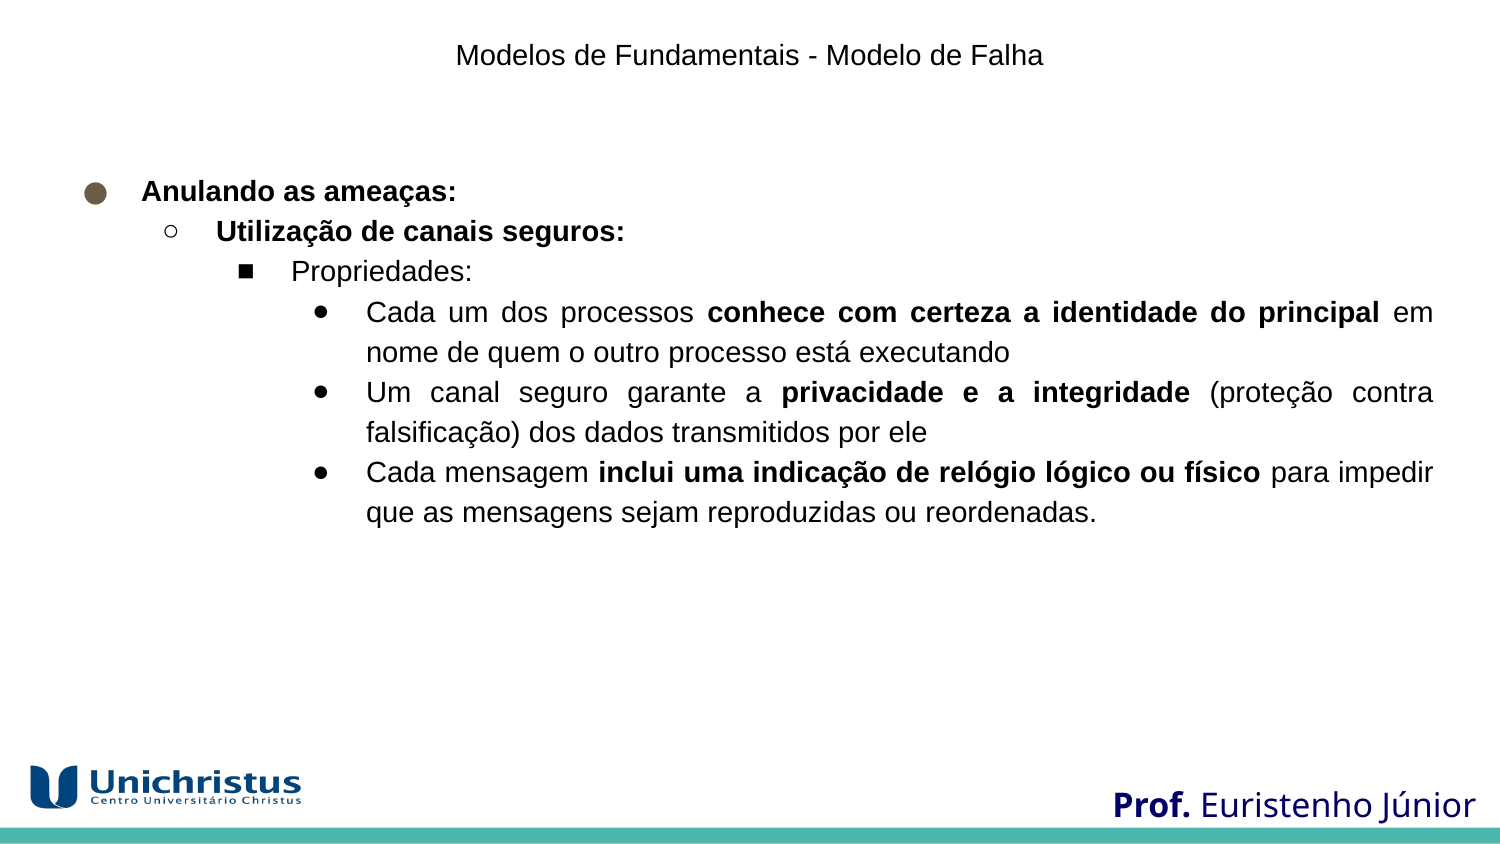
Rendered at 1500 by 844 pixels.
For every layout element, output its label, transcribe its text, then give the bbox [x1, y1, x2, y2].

picture [26, 763, 305, 810]
title Modelos de Fundamentais - Modelo de Falha [51, 20, 1449, 137]
list Anulando as ameaças: Utilização de canais seguros: Propriedades: Cada um dos processos conhece com certeza a identidade do principal em nome de quem o outro processo está executando Um canal seguro garante a privacidade e a integridade (proteção contra falsificação) dos dados transmitidos por ele Cada mensagem inclui uma indicação de relógio lógico ou físico para impedir que as mensagens sejam reproduzidas ou reordenadas. [51, 152, 1449, 750]
text_box Prof. Euristenho Júnior [1097, 773, 1494, 829]
